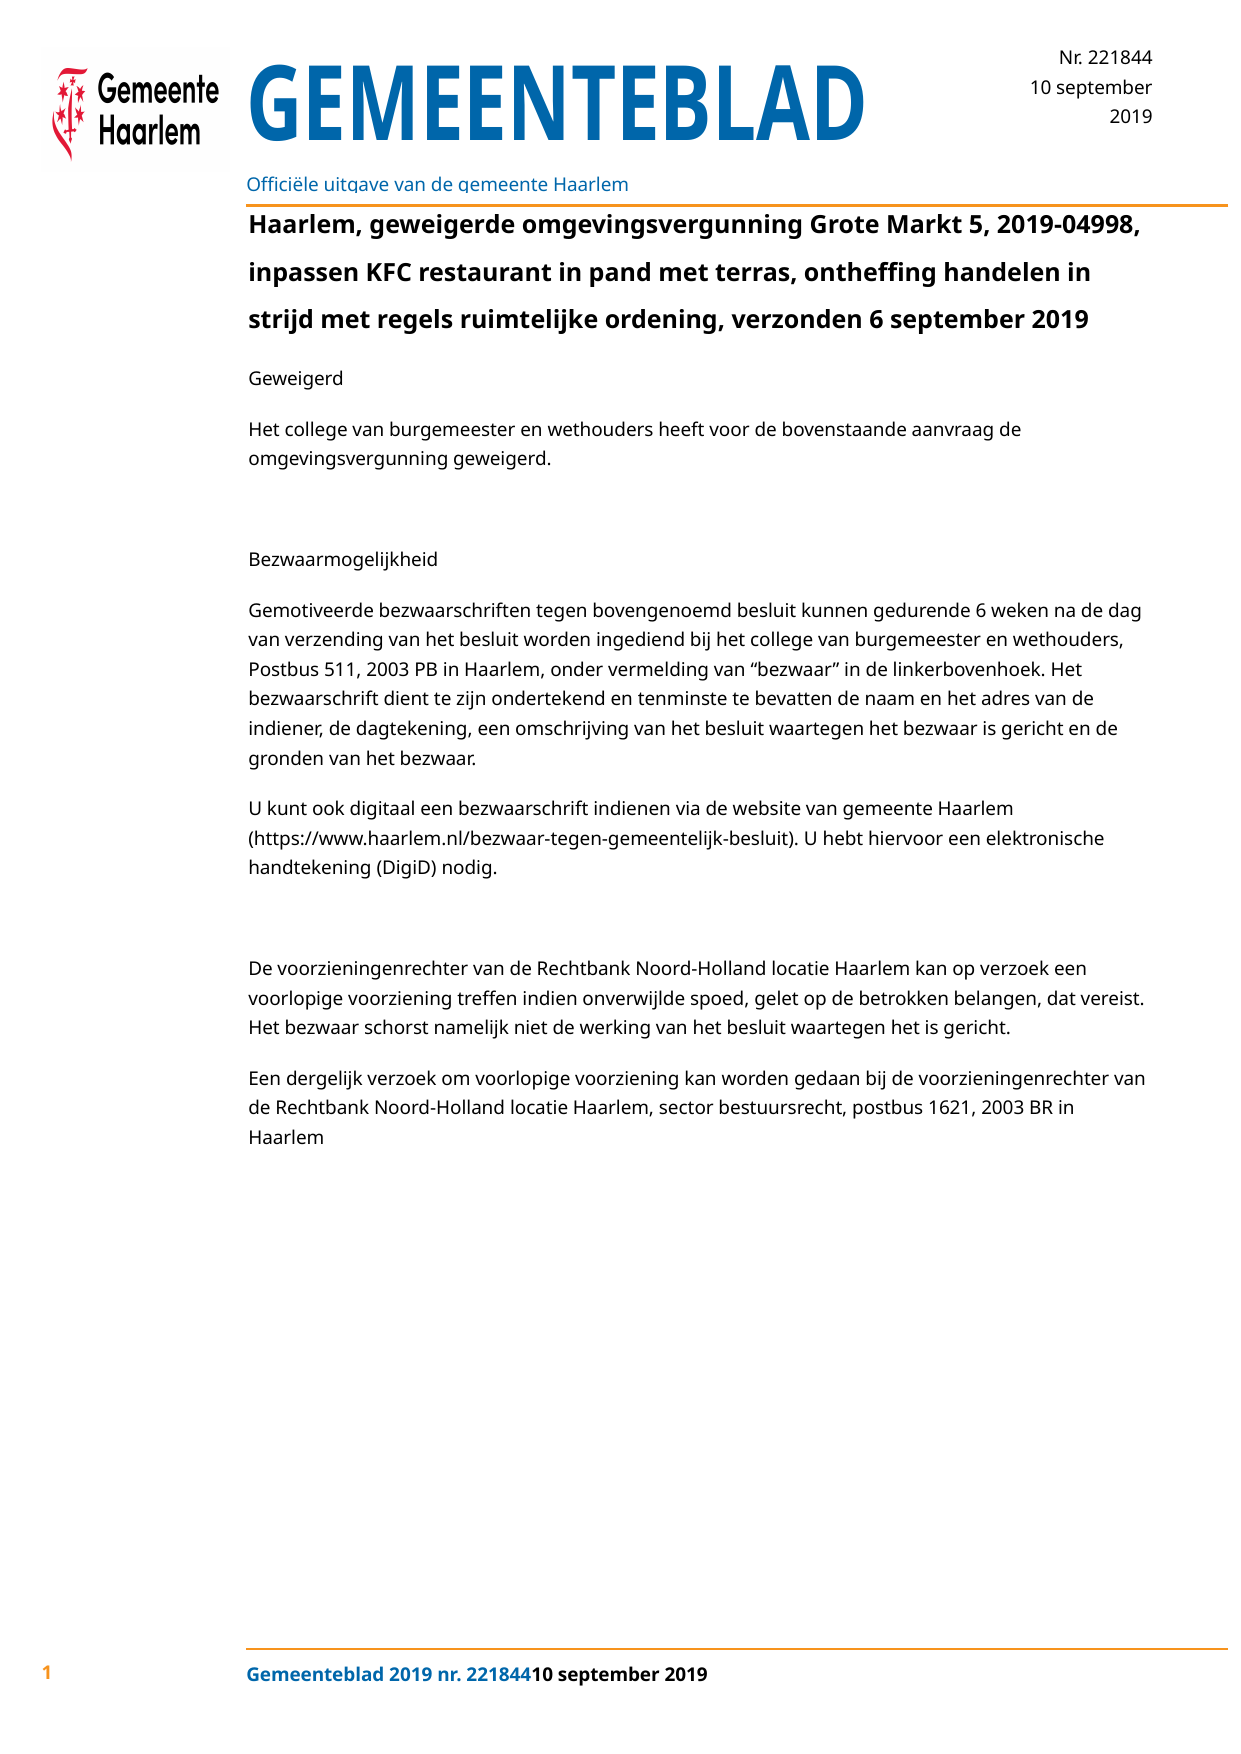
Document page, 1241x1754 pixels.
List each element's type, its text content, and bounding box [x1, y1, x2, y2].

text De voorzieningenrechter van de Rechtbank Noord-Holland locatie Haarlem kan op verzoek een voorlopige voorziening treffen indien onverwijlde spoed, gelet op de betrokken belangen, dat vereist. Het bezwaar schorst namelijk niet de werking van het besluit waartegen het is gericht. [248, 955, 1152, 1040]
text Een dergelijk verzoek om voorlopige voorziening kan worden gedaan bij de voorzieningenrechter van de Rechtbank Noord-Holland locatie Haarlem, sector bestuursrecht, postbus 1621, 2003 BR in Haarlem [248, 1065, 1152, 1149]
text Bezwaarmogelijkheid [248, 546, 1152, 572]
text U kunt ook digitaal een bezwaarschrift indienen via de website van gemeente Haarlem (https://www.haarlem.nl/bezwaar-tegen-gemeentelijk-besluit). U hebt hiervoor een elektronische handtekening (DigiD) nodig. [248, 795, 1152, 880]
text Gemotiveerde bezwaarschriften tegen bovengenoemd besluit kunnen gedurende 6 weken na de dag van verzending van het besluit worden ingediend bij het college van burgemeester en wethouders, Postbus 511, 2003 PB in Haarlem, onder vermelding van “bezwaar” in de linkerbovenhoek. Het bezwaarschrift dient te zijn ondertekend en tenminste te bevatten de naam en het adres van de indiener, de dagtekening, een omschrijving van het besluit waartegen het bezwaar is gericht en de gronden van het bezwaar. [248, 597, 1152, 770]
text Geweigerd [248, 366, 1152, 391]
text Het college van burgemeester en wethouders heeft voor de bovenstaande aanvraag de omgevingsvergunning geweigerd. [248, 416, 1152, 471]
picture [41, 47, 231, 172]
text Haarlem, geweigerde omgevingsvergunning Grote Markt 5, 2019-04998, inpassen KFC restaurant in pand met terras, ontheffing handelen in strijd met regels ruimtelijke ordening, verzonden 6 september 2019 [248, 207, 1152, 336]
